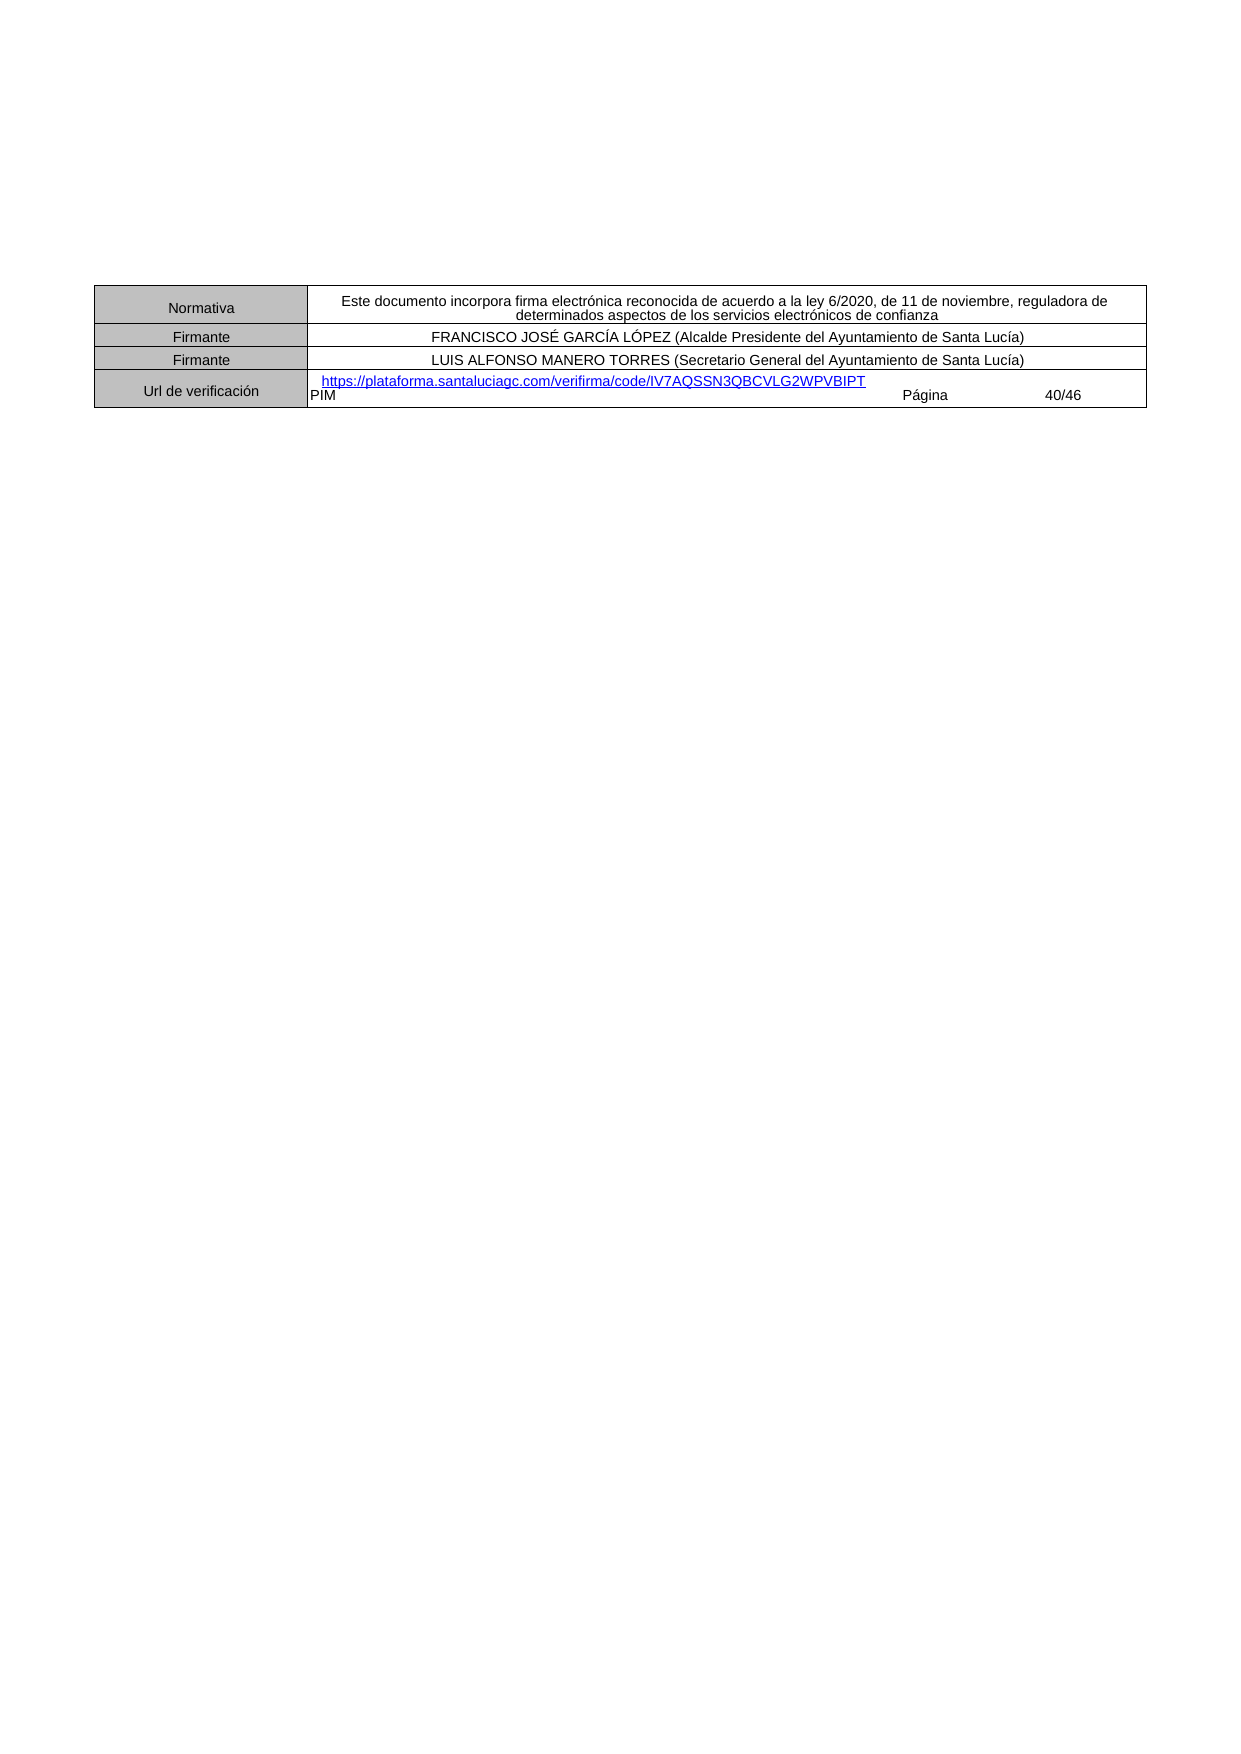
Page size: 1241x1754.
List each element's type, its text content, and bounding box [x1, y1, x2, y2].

table_cell Firmante [95, 324, 307, 346]
table_cell LUIS ALFONSO MANERO TORRES (Secretario General del Ayuntamiento de Santa Lucía) [308, 347, 1146, 369]
table_cell Normativa [95, 286, 307, 323]
table_cell FRANCISCO JOSÉ GARCÍA LÓPEZ (Alcalde Presidente del Ayuntamiento de Santa Lucía) [308, 324, 1146, 346]
table_cell https://plataforma.santaluciagc.com/verifirma/code/IV7AQSSN3QBCVLG2WPVBIPT PIM Página 40/46 [308, 370, 1146, 407]
table_cell Firmante [95, 347, 307, 369]
table_cell Url de verificación [95, 370, 307, 407]
table_cell Este documento incorpora firma electrónica reconocida de acuerdo a la ley 6/2020, de 11 de noviembre, reguladora de determinados aspectos de los servicios electrónicos de confianza [308, 286, 1146, 323]
